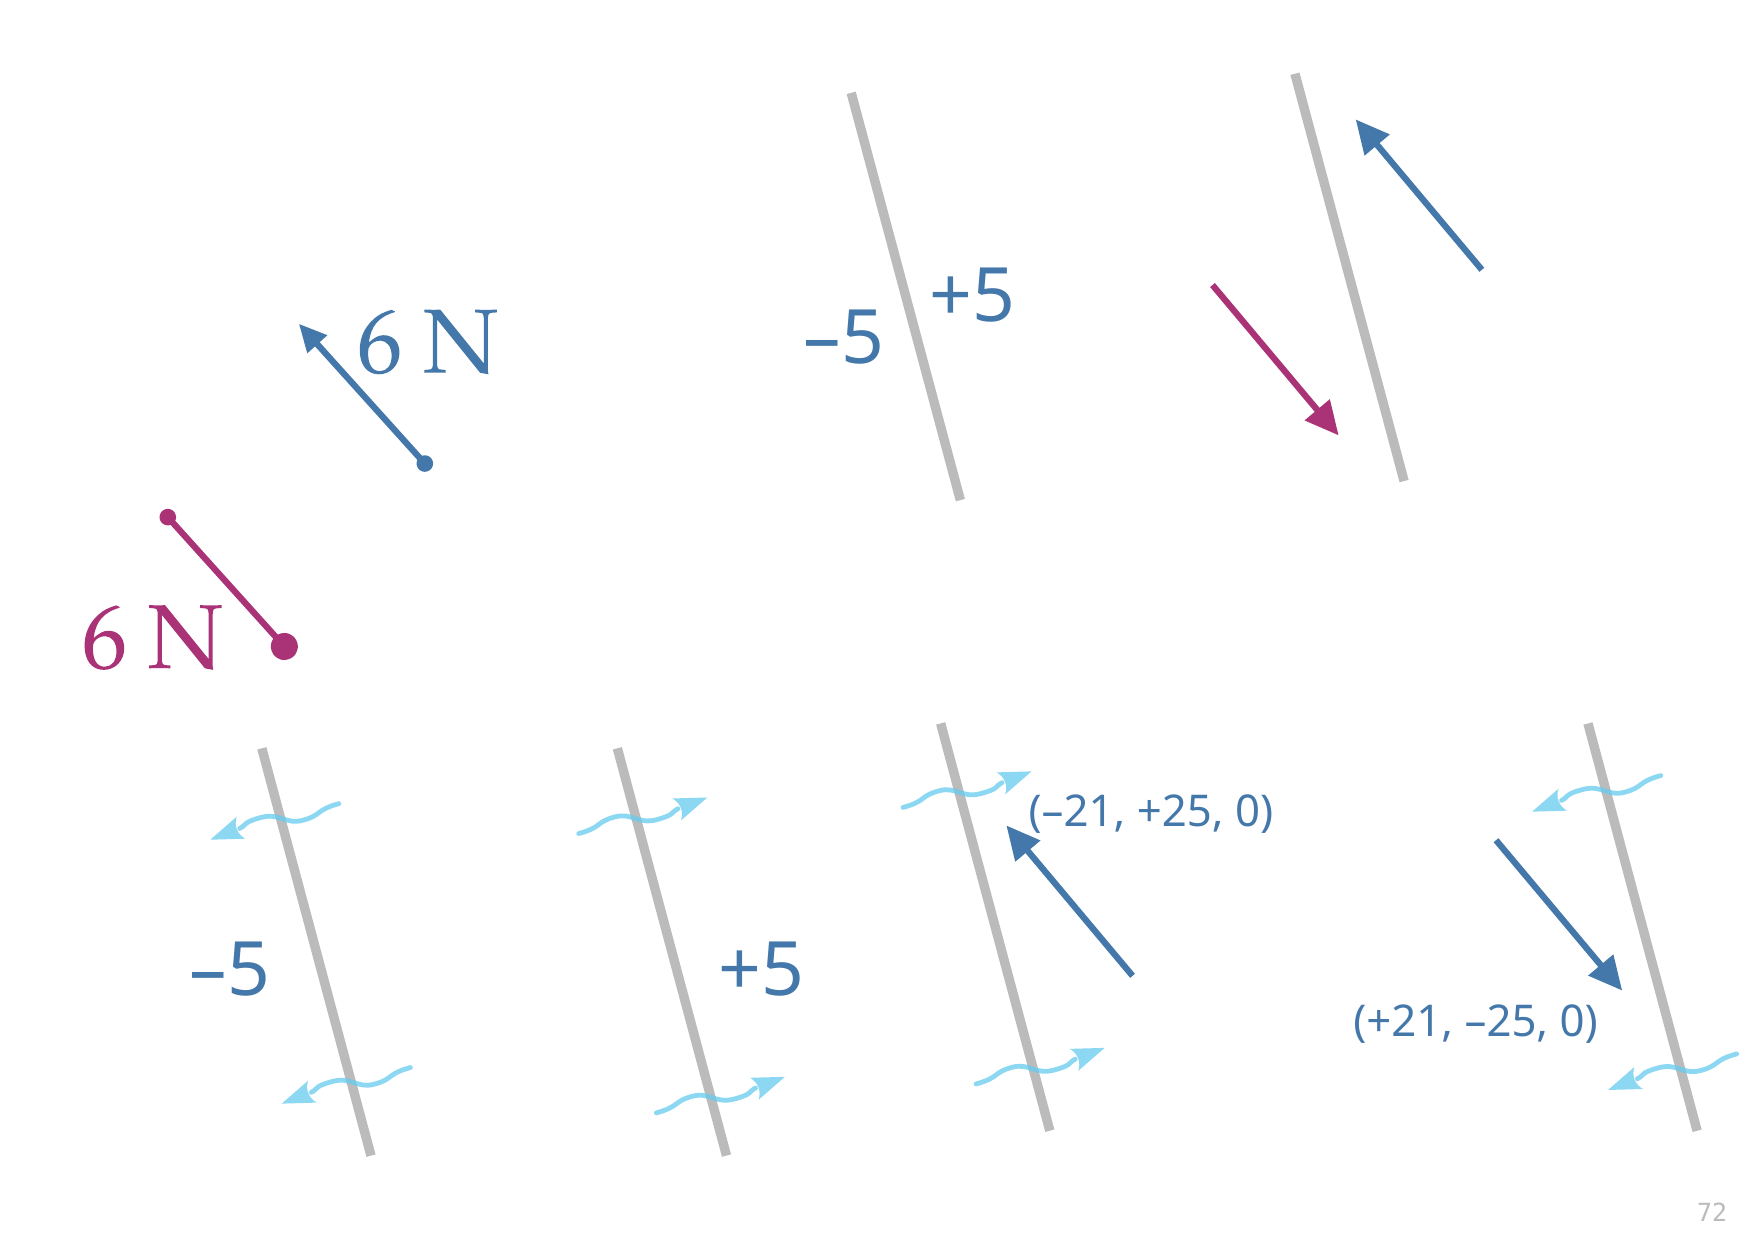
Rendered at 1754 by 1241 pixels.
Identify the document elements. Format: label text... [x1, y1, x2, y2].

text_box [84, 605, 125, 670]
text_box [359, 309, 400, 375]
text_box +5 [914, 234, 1028, 325]
text_box –5 [174, 907, 280, 998]
text_box [424, 309, 497, 375]
text_box [149, 605, 222, 670]
text_box +5 [704, 907, 817, 998]
text_box –5 [789, 275, 894, 366]
text_box (+21, –25, 0) [1338, 982, 1600, 1049]
text_box (–21, +25, 0) [1013, 771, 1302, 838]
